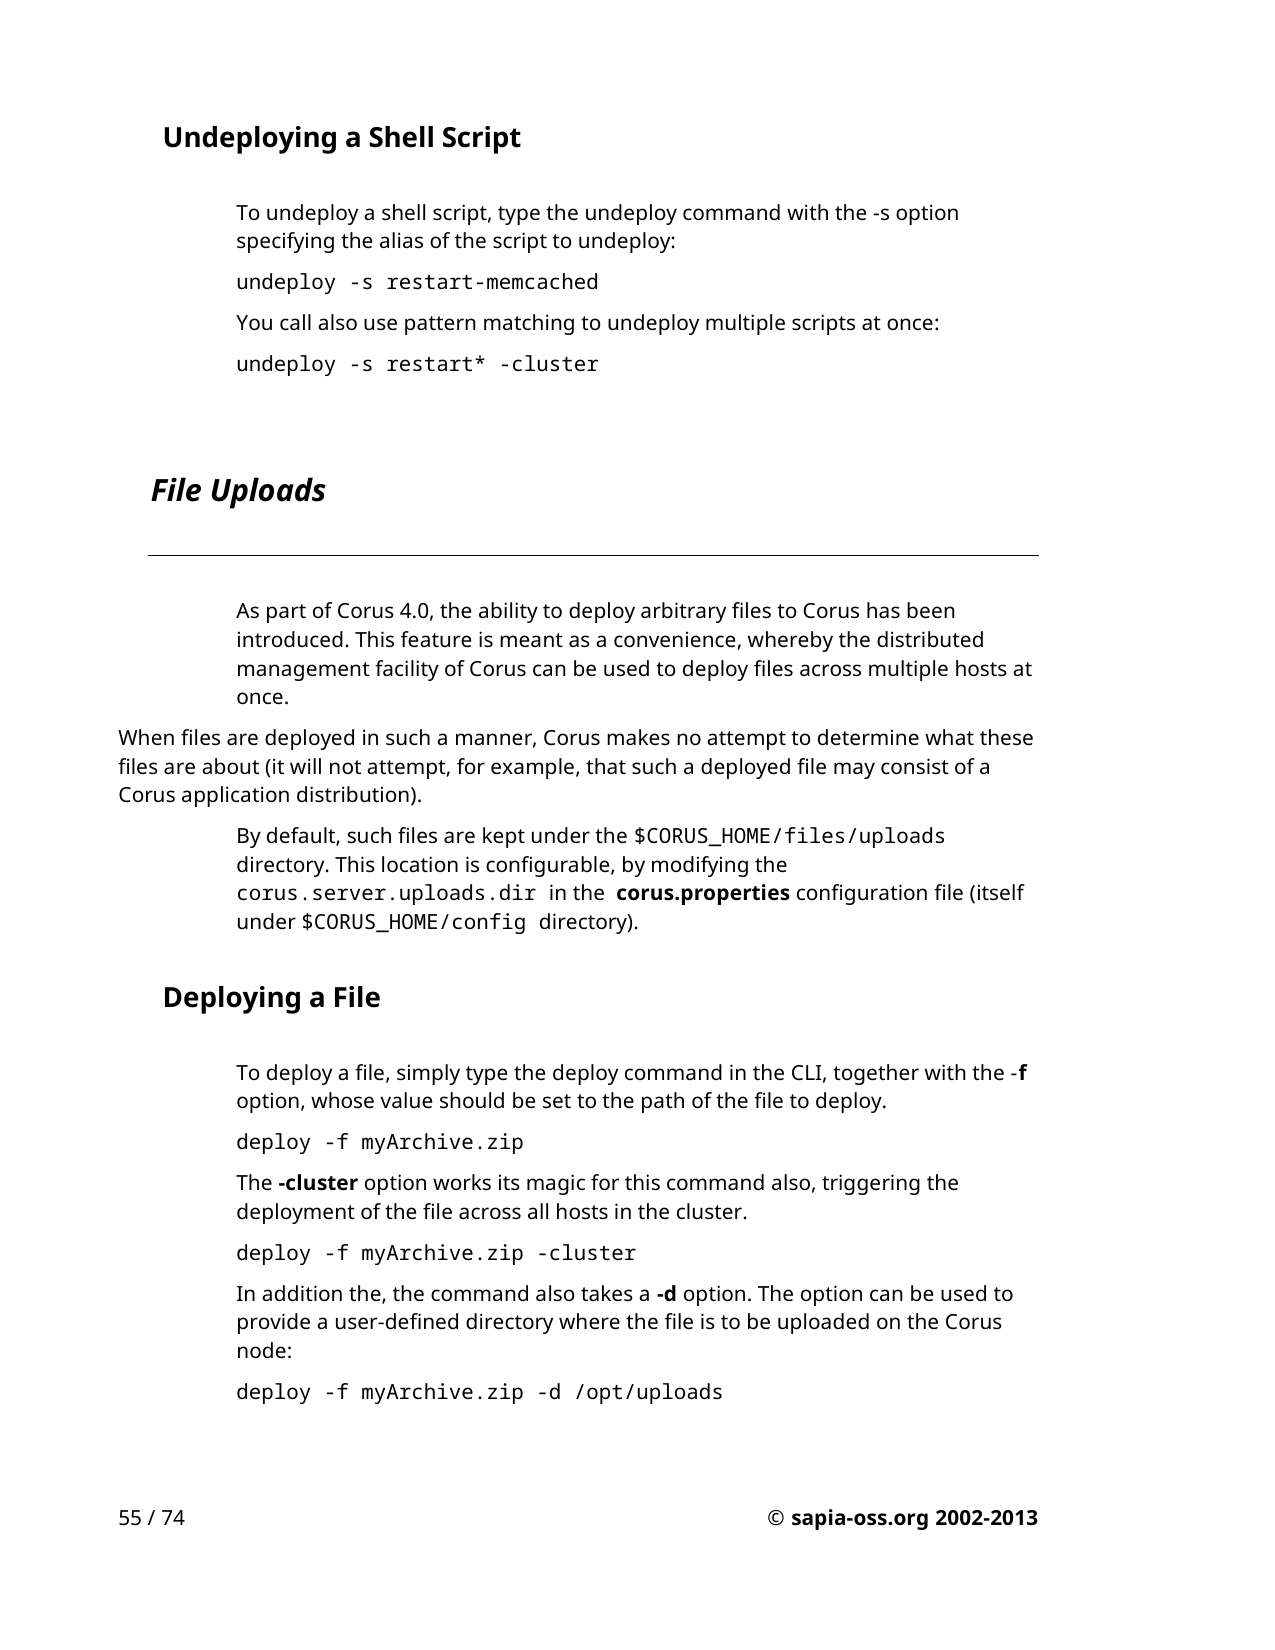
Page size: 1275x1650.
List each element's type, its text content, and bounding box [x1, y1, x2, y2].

text undeploy -s restart* -cluster [236, 349, 1039, 378]
subtitle File Uploads [148, 466, 1039, 555]
subtitle Undeploying a Shell Script [162, 118, 1039, 156]
text deploy -f myArchive.zip -cluster [236, 1238, 1039, 1266]
subtitle Deploying a File [162, 978, 1039, 1015]
text By default, such files are kept under the $CORUS_HOME/files/uploads directory. This location is configurable, by modifying the corus.server.uploads.dir in the corus.properties configuration file (itself under $CORUS_HOME/config directory). [236, 821, 1039, 935]
text undeploy -s restart-memcached [236, 267, 1039, 296]
text deploy -f myArchive.zip -d /opt/uploads [236, 1377, 1039, 1405]
text You call also use pattern matching to undeploy multiple scripts at once: [236, 308, 1039, 337]
text In addition the, the command also takes a -d option. The option can be used to provide a user-defined directory where the file is to be uploaded on the Corus node: [236, 1279, 1039, 1364]
text As part of Corus 4.0, the ability to deploy arbitrary files to Corus has been introduced. This feature is meant as a convenience, whereby the distributed management facility of Corus can be used to deploy files across multiple hosts at once. [236, 596, 1039, 711]
text The -cluster option works its magic for this command also, triggering the deployment of the file across all hosts in the cluster. [236, 1168, 1039, 1225]
text deploy -f myArchive.zip [236, 1127, 1039, 1156]
text To deploy a file, simply type the deploy command in the CLI, together with the -f option, whose value should be set to the path of the file to deploy. [236, 1057, 1039, 1114]
text To undeploy a shell script, type the undeploy command with the -s option specifying the alias of the script to undeploy: [236, 198, 1039, 255]
text When files are deployed in such a manner, Corus makes no attempt to determine what these files are about (it will not attempt, for example, that such a deployed file may consist of a Corus application distribution). [118, 723, 1039, 809]
